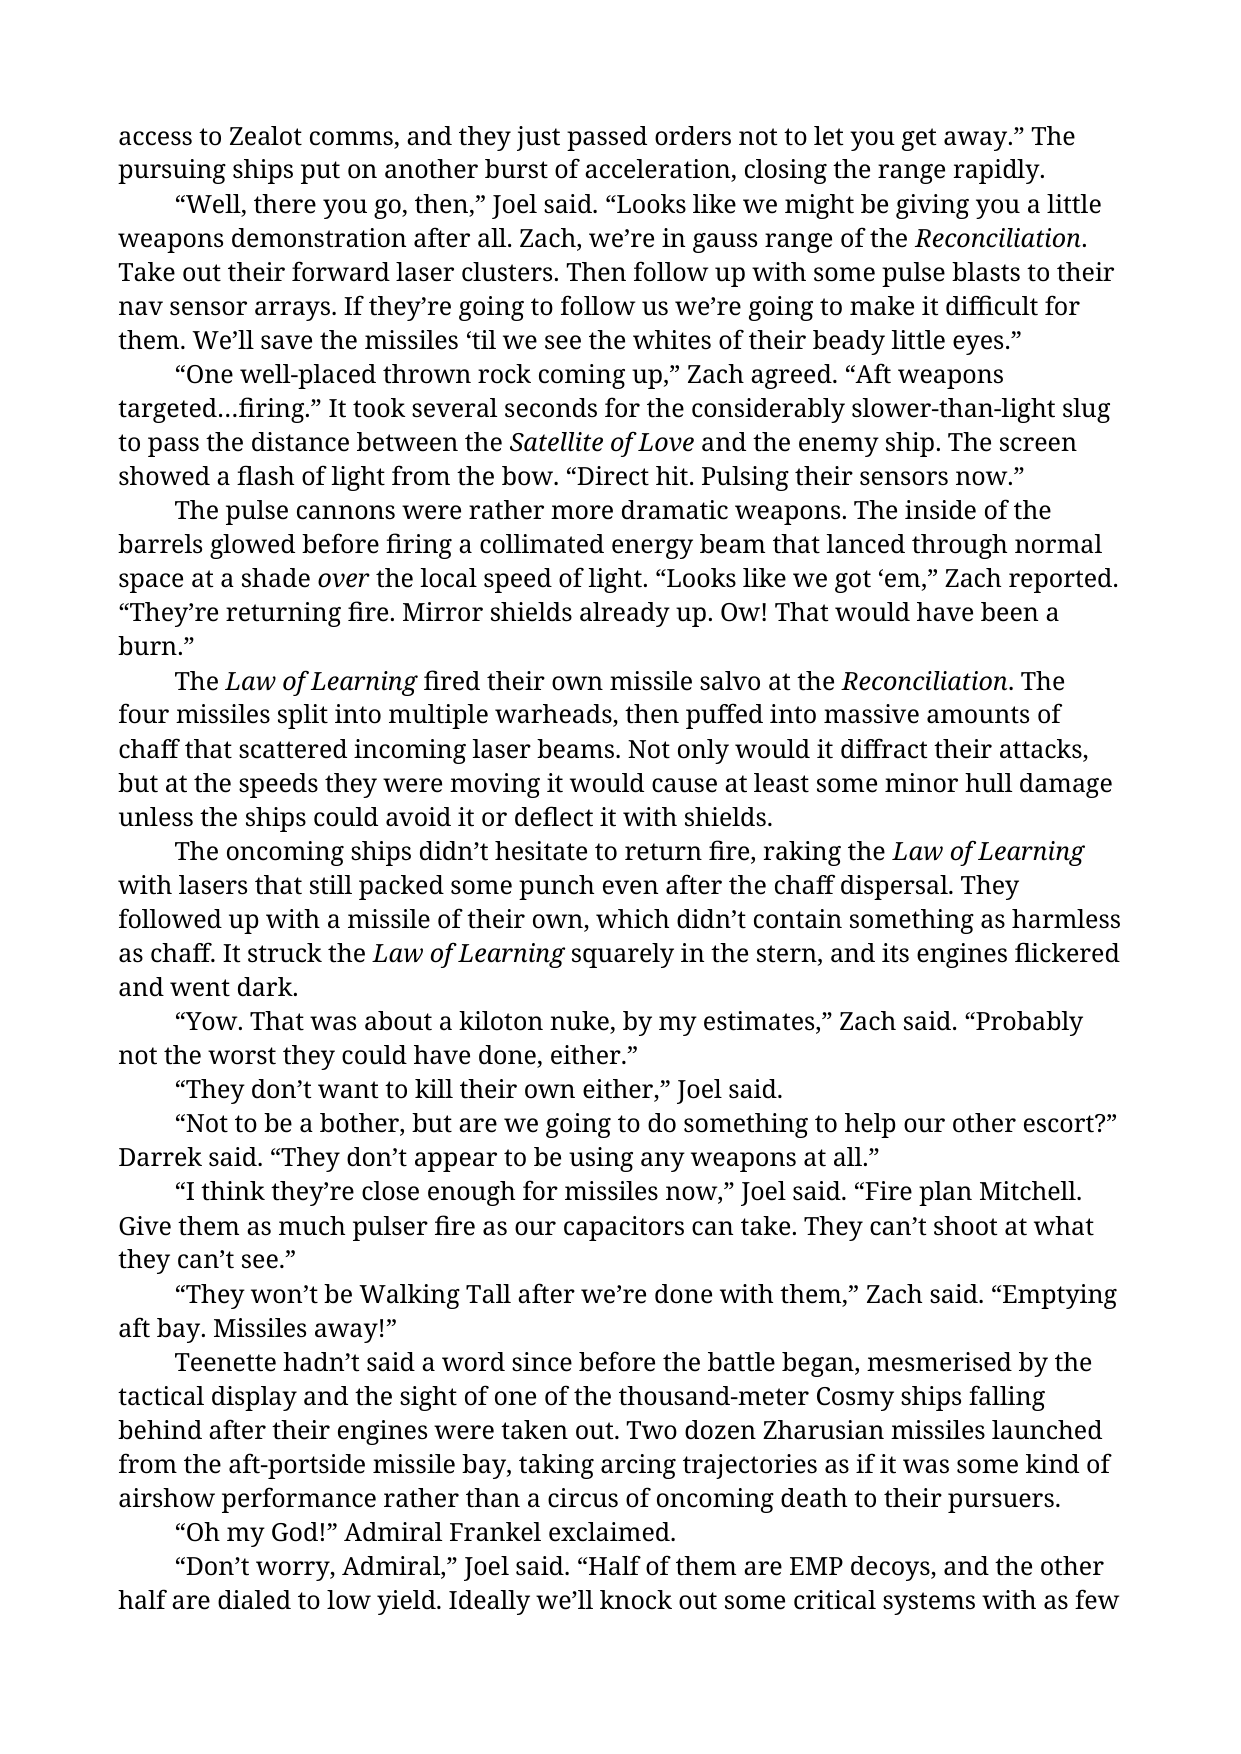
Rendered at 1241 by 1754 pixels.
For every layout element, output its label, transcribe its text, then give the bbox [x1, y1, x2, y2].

text “Don’t worry, Admiral,” Joel said. “Half of them are EMP decoys, and the other half are dialed to low yield. Ideally we’ll knock out some critical systems with as few [118, 1549, 1122, 1617]
text “One well-placed thrown rock coming up,” Zach agreed. “Aft weapons targeted…firing.” It took several seconds for the considerably slower-than-light slug to pass the distance between the Satellite of Love and the enemy ship. The screen showed a flash of light from the bow. “Direct hit. Pulsing their sensors now.” [118, 357, 1122, 493]
text access to Zealot comms, and they just passed orders not to let you get away.” The pursuing ships put on another burst of acceleration, closing the range rapidly. [118, 118, 1122, 186]
text “Yow. That was about a kiloton nuke, by my estimates,” Zach said. “Probably not the worst they could have done, either.” [118, 1004, 1122, 1072]
text The pulse cannons were rather more dramatic weapons. The inside of the barrels glowed before firing a collimated energy beam that lanced through normal space at a shade over the local speed of light. “Looks like we got ‘em,” Zach reported. “They’re returning fire. Mirror shields already up. Ow! That would have been a burn.” [118, 493, 1122, 663]
text “Not to be a bother, but are we going to do something to help our other escort?” Darrek said. “They don’t appear to be using any weapons at all.” [118, 1106, 1122, 1174]
text The oncoming ships didn’t hesitate to return fire, raking the Law of Learning with lasers that still packed some punch even after the chaff dispersal. They followed up with a missile of their own, which didn’t contain something as harmless as chaff. It struck the Law of Learning squarely in the stern, and its engines flickered and went dark. [118, 833, 1122, 1004]
text “They won’t be Walking Tall after we’re done with them,” Zach said. “Emptying aft bay. Missiles away!” [118, 1276, 1122, 1344]
text “Well, there you go, then,” Joel said. “Looks like we might be giving you a little weapons demonstration after all. Zach, we’re in gauss range of the Reconciliation. Take out their forward laser clusters. Then follow up with some pulse blasts to their nav sensor arrays. If they’re going to follow us we’re going to make it difficult for them. We’ll save the missiles ‘til we see the whites of their beady little eyes.” [118, 186, 1122, 357]
text Teenette hadn’t said a word since before the battle began, mesmerised by the tactical display and the sight of one of the thousand-meter Cosmy ships falling behind after their engines were taken out. Two dozen Zharusian missiles launched from the aft-portside missile bay, taking arcing trajectories as if it was some kind of airshow performance rather than a circus of oncoming death to their pursuers. [118, 1344, 1122, 1515]
text The Law of Learning fired their own missile salvo at the Reconciliation. The four missiles split into multiple warheads, then puffed into massive amounts of chaff that scattered incoming laser beams. Not only would it diffract their attacks, but at the speeds they were moving it would cause at least some minor hull damage unless the ships could avoid it or deflect it with shields. [118, 663, 1122, 833]
text “Oh my God!” Admiral Frankel exclaimed. [118, 1515, 1122, 1549]
text “I think they’re close enough for missiles now,” Joel said. “Fire plan Mitchell. Give them as much pulser fire as our capacitors can take. They can’t shoot at what they can’t see.” [118, 1174, 1122, 1276]
text “They don’t want to kill their own either,” Joel said. [118, 1072, 1122, 1106]
